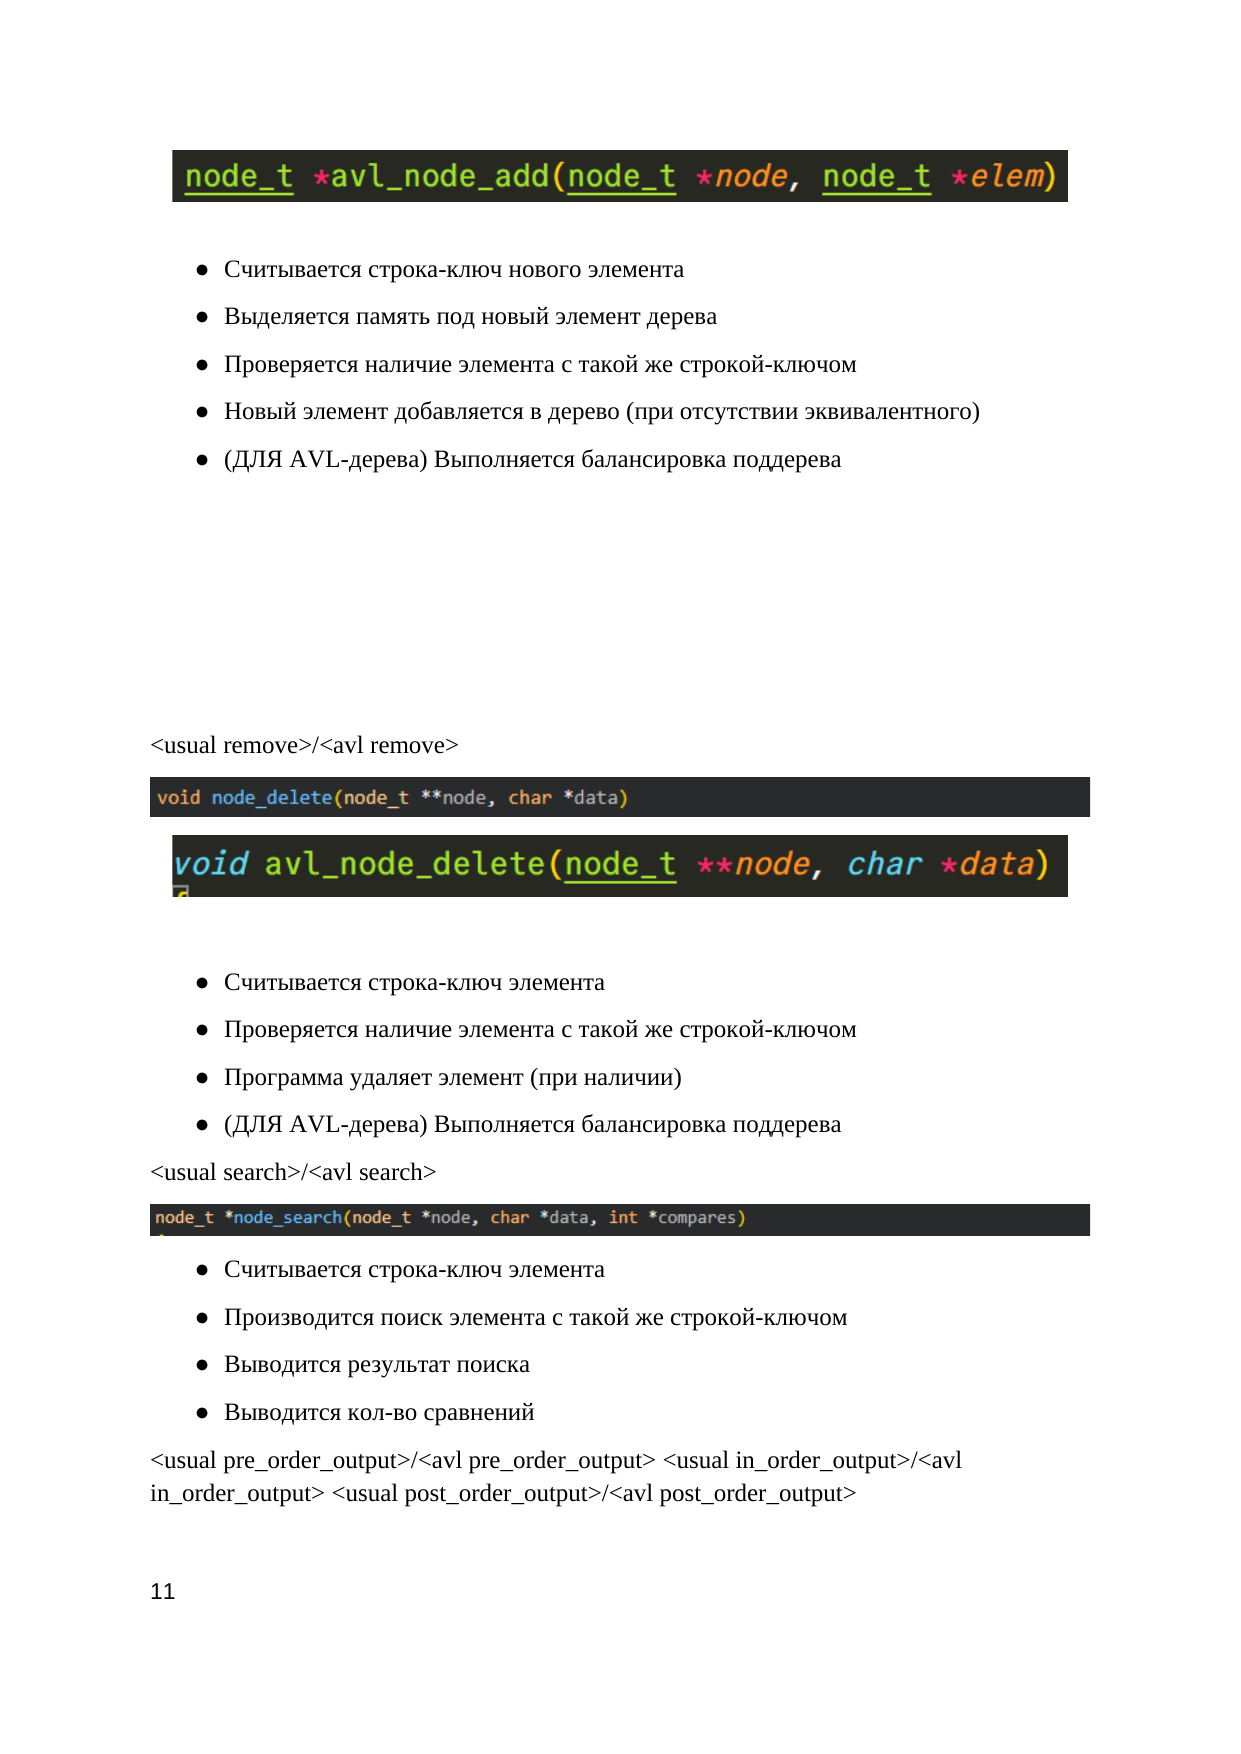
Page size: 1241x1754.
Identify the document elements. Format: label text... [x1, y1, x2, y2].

list Проверяется наличие элемента с такой же строкой-ключом [194, 349, 1090, 378]
list Программа удаляет элемент (при наличии) [194, 1062, 1090, 1091]
picture [150, 777, 1091, 817]
list Проверяется наличие элемента с такой же строкой-ключом [194, 1014, 1090, 1043]
text <usual pre_order_output>/<avl pre_order_output> <usual in_order_output>/<avl in_order_output> <usual post_order_output>/<avl post_order_output> [150, 1445, 1090, 1507]
text <usual remove>/<avl remove> [150, 730, 1090, 758]
list Выводится результат поиска [194, 1349, 1090, 1378]
list Считывается строка-ключ элемента [194, 967, 1090, 995]
list Считывается строка-ключ нового элемента [194, 254, 1090, 282]
picture [172, 150, 1068, 202]
text <usual search>/<avl search> [150, 1157, 1090, 1186]
list (ДЛЯ AVL-дерева) Выполняется балансировка поддерева [194, 1109, 1090, 1138]
list Считывается строка-ключ элемента [194, 1254, 1090, 1283]
list Выводится кол-во сравнений [194, 1397, 1090, 1426]
list (ДЛЯ AVL-дерева) Выполняется балансировка поддерева [194, 444, 1090, 473]
list Новый элемент добавляется в дерево (при отсутствии эквивалентного) [194, 396, 1090, 425]
picture [150, 1204, 1091, 1236]
list Производится поиск элемента с такой же строкой-ключом [194, 1302, 1090, 1331]
picture [172, 835, 1068, 897]
list Выделяется память под новый элемент дерева [194, 301, 1090, 330]
